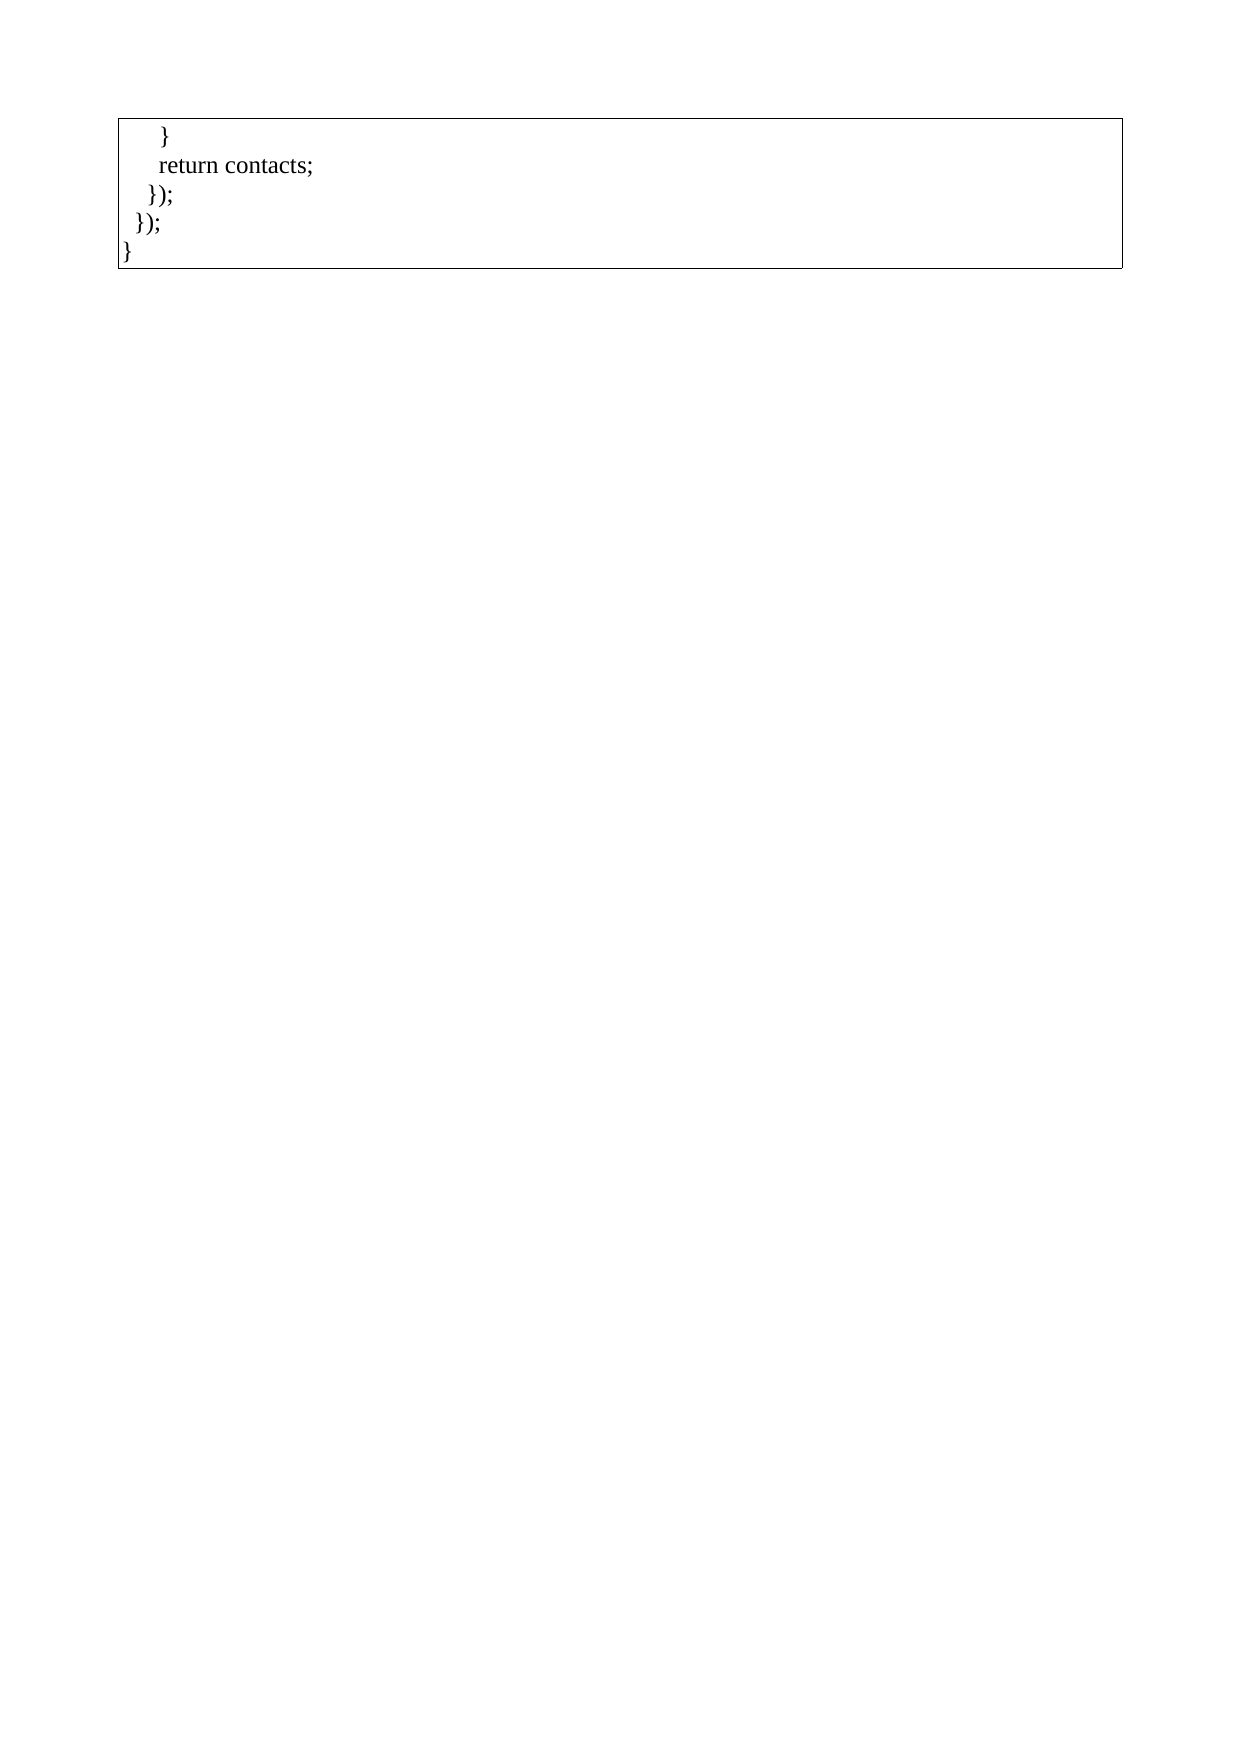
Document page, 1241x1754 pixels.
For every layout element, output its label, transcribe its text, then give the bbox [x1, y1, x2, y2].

text } [119, 119, 1122, 147]
text }); [119, 204, 1122, 233]
text return contacts; [119, 147, 1122, 176]
text } [119, 233, 1122, 268]
text }); [119, 176, 1122, 204]
